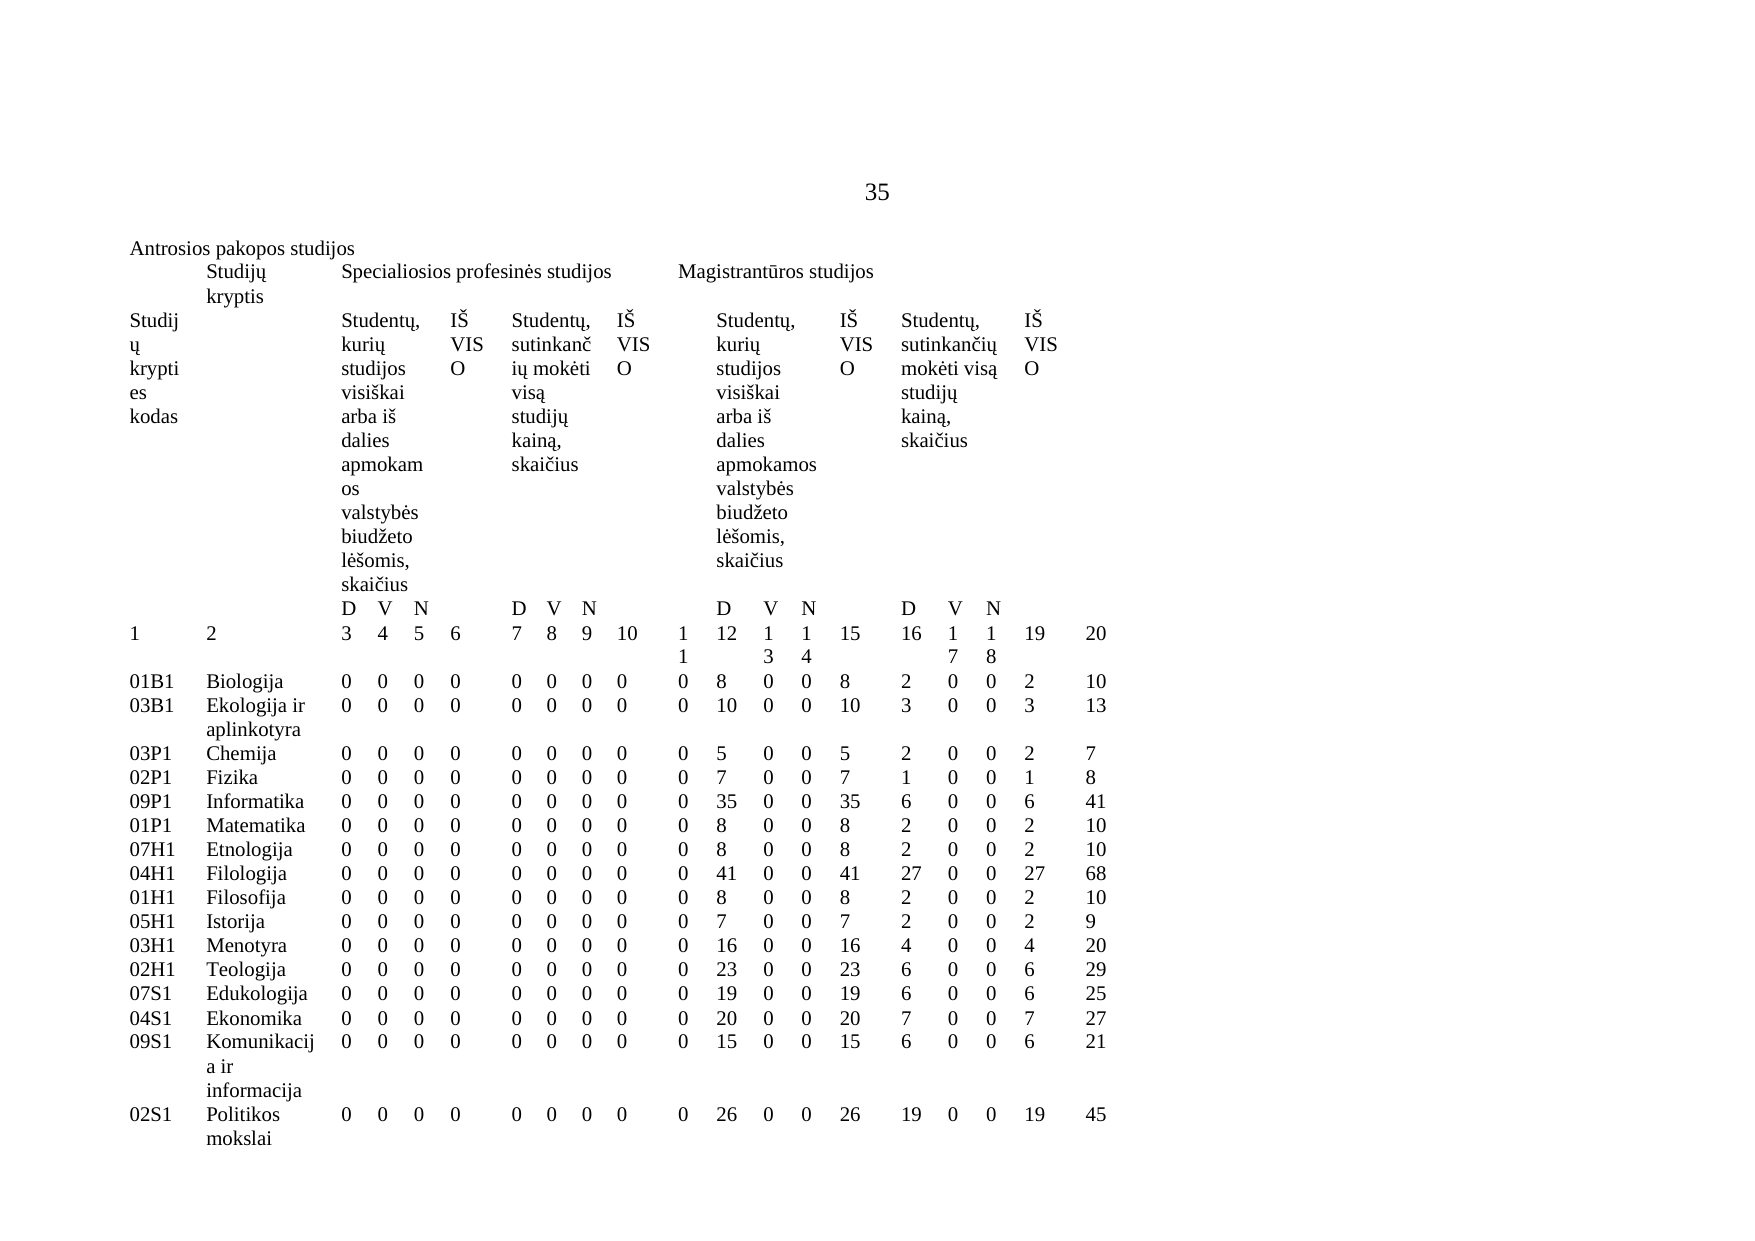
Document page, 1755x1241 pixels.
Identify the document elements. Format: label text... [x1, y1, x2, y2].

table_cell 07H1 [118, 837, 195, 861]
table_cell 0 [500, 981, 535, 1005]
table_cell 0 [366, 741, 402, 765]
table_cell 23 [705, 957, 752, 981]
table_cell Studentų, kurių studijos visiškai arba iš dalies apmokamos valstybės biudžeto lėšomis, skaičius [705, 308, 828, 596]
table_cell 0 [790, 669, 828, 693]
table_cell 2 [890, 909, 936, 933]
table_cell 27 [890, 861, 936, 885]
table_cell 0 [535, 861, 570, 885]
table_cell 0 [439, 813, 500, 837]
table_cell 0 [936, 909, 974, 933]
table_cell Studijų kryptis [195, 260, 330, 308]
table_cell 0 [403, 957, 439, 981]
table_cell 1 [1013, 765, 1074, 789]
table_cell IŠ VISO [1013, 308, 1074, 596]
table_cell 0 [570, 957, 605, 981]
table_cell 0 [752, 813, 790, 837]
table_cell D [500, 596, 535, 620]
table_cell 0 [605, 1030, 667, 1102]
table_cell 0 [330, 885, 366, 909]
table_cell Magistrantūros studijos [667, 260, 1013, 308]
table_cell 68 [1074, 861, 1122, 885]
table_cell 10 [828, 693, 889, 741]
table_cell 6 [890, 981, 936, 1005]
table_cell 3 [1013, 693, 1074, 741]
table_cell 0 [439, 885, 500, 909]
table_cell 0 [439, 837, 500, 861]
table_cell 0 [667, 885, 705, 909]
table_cell 0 [330, 789, 366, 813]
table_cell 20 [828, 1005, 889, 1029]
table_cell 0 [535, 741, 570, 765]
table_cell 0 [535, 909, 570, 933]
table_cell 0 [667, 669, 705, 693]
table_cell 0 [570, 981, 605, 1005]
table_cell 0 [570, 1030, 605, 1102]
table_cell 2 [890, 885, 936, 909]
table_cell Studentų, sutinkančių mokėti visą studijų kainą, skaičius [500, 308, 605, 596]
table_cell 5 [705, 741, 752, 765]
table_cell 15 [828, 1030, 889, 1102]
table_cell 0 [330, 1030, 366, 1102]
table_cell 2 [1013, 669, 1074, 693]
table_cell 8 [828, 885, 889, 909]
table_cell 0 [790, 693, 828, 741]
table_cell 0 [936, 1102, 974, 1150]
table_cell 16 [890, 620, 936, 668]
table_cell 23 [828, 957, 889, 981]
table_cell 0 [605, 957, 667, 981]
table_cell 0 [936, 933, 974, 957]
table_cell 01B1 [118, 669, 195, 693]
table_cell 19 [828, 981, 889, 1005]
table_cell 2 [1013, 813, 1074, 837]
table_cell 0 [500, 1102, 535, 1150]
table_cell 0 [570, 669, 605, 693]
table_cell 20 [705, 1005, 752, 1029]
table_cell IŠ VISO [828, 308, 889, 596]
table_cell 0 [667, 813, 705, 837]
table_cell Studijų krypties kodas [118, 308, 195, 596]
table_cell 0 [535, 669, 570, 693]
table_cell 0 [936, 837, 974, 861]
table_cell 0 [790, 957, 828, 981]
table_cell 0 [975, 765, 1013, 789]
table_cell [439, 596, 500, 620]
table_cell 0 [605, 933, 667, 957]
table_cell 15 [705, 1030, 752, 1102]
table_cell Istorija [195, 909, 330, 933]
table_cell 0 [439, 1030, 500, 1102]
table_cell 0 [975, 885, 1013, 909]
table_cell 8 [535, 620, 570, 668]
table_cell 2 [1013, 837, 1074, 861]
table_cell [1074, 596, 1122, 620]
table_cell IŠ VISO [605, 308, 667, 596]
table_cell 0 [439, 957, 500, 981]
table_cell Fizika [195, 765, 330, 789]
table_cell 0 [975, 1005, 1013, 1029]
table_cell 0 [570, 813, 605, 837]
table_cell 14 [790, 620, 828, 668]
table_cell 41 [705, 861, 752, 885]
table_cell 0 [403, 981, 439, 1005]
table_cell 0 [975, 933, 1013, 957]
table_cell 0 [790, 741, 828, 765]
table_cell 0 [366, 861, 402, 885]
table_cell 0 [975, 957, 1013, 981]
table_cell 0 [752, 933, 790, 957]
table_cell 0 [500, 909, 535, 933]
table_cell 0 [500, 957, 535, 981]
table_cell 0 [330, 957, 366, 981]
table_cell 8 [705, 669, 752, 693]
table_cell 0 [535, 957, 570, 981]
table_cell 0 [403, 1005, 439, 1029]
table_cell 0 [330, 693, 366, 741]
table_cell 0 [535, 1030, 570, 1102]
table_cell 02P1 [118, 765, 195, 789]
table_cell 0 [936, 693, 974, 741]
table_cell 05H1 [118, 909, 195, 933]
table_cell 6 [890, 789, 936, 813]
table_cell 13 [752, 620, 790, 668]
table_cell 0 [570, 1102, 605, 1150]
table_cell 29 [1074, 957, 1122, 981]
table_cell 0 [330, 741, 366, 765]
table_cell 03B1 [118, 693, 195, 741]
table_cell 0 [975, 693, 1013, 741]
table_cell 0 [403, 765, 439, 789]
table_cell 0 [439, 693, 500, 741]
table_cell 0 [570, 861, 605, 885]
table_header Antrosios pakopos studijos [118, 235, 1122, 259]
table_cell Biologija [195, 669, 330, 693]
table_cell 7 [705, 909, 752, 933]
table_cell 0 [790, 789, 828, 813]
table_cell 0 [500, 693, 535, 741]
table_cell 0 [975, 909, 1013, 933]
table_cell 0 [403, 885, 439, 909]
table_cell 0 [975, 789, 1013, 813]
table_cell 02S1 [118, 1102, 195, 1150]
table_cell 0 [790, 981, 828, 1005]
table_cell 0 [605, 1102, 667, 1150]
table_cell N [790, 596, 828, 620]
table_cell 1 [118, 620, 195, 668]
table_cell 18 [975, 620, 1013, 668]
table_cell 3 [890, 693, 936, 741]
table_cell 8 [705, 885, 752, 909]
table_cell 0 [403, 789, 439, 813]
table_cell 10 [1074, 813, 1122, 837]
table_cell Edukologija [195, 981, 330, 1005]
table_cell 7 [1074, 741, 1122, 765]
table_cell 0 [667, 957, 705, 981]
table_cell 04S1 [118, 1005, 195, 1029]
table_cell 0 [605, 669, 667, 693]
table_cell 0 [790, 837, 828, 861]
table_cell 0 [330, 981, 366, 1005]
table_cell 0 [535, 693, 570, 741]
table_cell 10 [1074, 669, 1122, 693]
table_cell V [366, 596, 402, 620]
table_cell 0 [790, 1030, 828, 1102]
table_cell D [330, 596, 366, 620]
table_cell 27 [1013, 861, 1074, 885]
table_cell 16 [705, 933, 752, 957]
table_cell 8 [705, 813, 752, 837]
table_cell 5 [828, 741, 889, 765]
table_cell 10 [1074, 837, 1122, 861]
table_cell Chemija [195, 741, 330, 765]
table_cell 0 [936, 741, 974, 765]
table_cell Politikos mokslai [195, 1102, 330, 1150]
table_cell 0 [667, 765, 705, 789]
table_cell 0 [752, 837, 790, 861]
table_cell V [535, 596, 570, 620]
table_cell 0 [667, 933, 705, 957]
table_cell 0 [570, 765, 605, 789]
table_cell 0 [752, 1102, 790, 1150]
table_cell 8 [705, 837, 752, 861]
table_cell Informatika [195, 789, 330, 813]
table_cell 0 [403, 813, 439, 837]
table_cell 0 [936, 1030, 974, 1102]
table_cell 03P1 [118, 741, 195, 765]
table_cell 0 [790, 1005, 828, 1029]
table_cell 0 [439, 669, 500, 693]
table_cell 0 [439, 789, 500, 813]
table_cell 9 [570, 620, 605, 668]
table_cell 8 [828, 669, 889, 693]
table_cell 10 [1074, 885, 1122, 909]
table_cell 0 [535, 933, 570, 957]
table_cell 0 [667, 837, 705, 861]
table_cell 17 [936, 620, 974, 668]
table_cell 0 [330, 909, 366, 933]
table_cell 0 [790, 813, 828, 837]
table_cell 0 [667, 909, 705, 933]
table_cell 0 [936, 765, 974, 789]
table_cell 26 [828, 1102, 889, 1150]
table_cell 10 [605, 620, 667, 668]
table_cell 0 [330, 813, 366, 837]
table_cell 19 [705, 981, 752, 1005]
table_cell 2 [890, 741, 936, 765]
table_cell [667, 596, 705, 620]
table_cell 35 [705, 789, 752, 813]
table_cell 0 [752, 669, 790, 693]
table_cell 0 [570, 885, 605, 909]
table_cell 0 [500, 837, 535, 861]
table_cell 0 [570, 789, 605, 813]
table_cell 0 [535, 789, 570, 813]
table_cell 0 [752, 885, 790, 909]
table_cell 41 [828, 861, 889, 885]
table_cell 0 [605, 765, 667, 789]
table_cell 0 [330, 837, 366, 861]
table_cell 8 [1074, 765, 1122, 789]
table_cell V [752, 596, 790, 620]
table_cell 0 [366, 669, 402, 693]
table_cell 0 [605, 1005, 667, 1029]
table_cell 26 [705, 1102, 752, 1150]
table_cell Studentų, kurių studijos visiškai arba iš dalies apmokamos valstybės biudžeto lėšomis, skaičius [330, 308, 439, 596]
table_cell 0 [975, 669, 1013, 693]
table_cell 6 [1013, 981, 1074, 1005]
table_cell 19 [1013, 1102, 1074, 1150]
table_cell V [936, 596, 974, 620]
table_cell 0 [752, 741, 790, 765]
table_cell 0 [403, 741, 439, 765]
table_cell 0 [439, 861, 500, 885]
table_cell 4 [366, 620, 402, 668]
table_cell Specialiosios profesinės studijos [330, 260, 667, 308]
table_cell 0 [366, 981, 402, 1005]
table_cell 0 [752, 981, 790, 1005]
table_cell Teologija [195, 957, 330, 981]
table_cell Ekonomika [195, 1005, 330, 1029]
table_cell [828, 596, 889, 620]
table_cell 0 [790, 765, 828, 789]
table_cell 0 [439, 981, 500, 1005]
table_cell 0 [975, 813, 1013, 837]
table_cell 0 [366, 765, 402, 789]
table_cell 0 [752, 789, 790, 813]
table_cell 0 [330, 1005, 366, 1029]
table_cell [195, 596, 330, 620]
table_cell 0 [366, 909, 402, 933]
table_cell 0 [570, 741, 605, 765]
table_cell 0 [570, 933, 605, 957]
table_cell 0 [605, 861, 667, 885]
table_cell 4 [890, 933, 936, 957]
table_cell 0 [403, 861, 439, 885]
table_cell 0 [790, 861, 828, 885]
table_cell 0 [366, 789, 402, 813]
table_cell 0 [752, 957, 790, 981]
table_cell 0 [366, 813, 402, 837]
table_cell 0 [535, 981, 570, 1005]
table_cell 0 [403, 693, 439, 741]
table_cell 6 [890, 957, 936, 981]
table_cell Matematika [195, 813, 330, 837]
table_cell D [890, 596, 936, 620]
table_cell 6 [1013, 1030, 1074, 1102]
table_cell 2 [890, 813, 936, 837]
table_cell 0 [403, 1030, 439, 1102]
table_cell 0 [500, 933, 535, 957]
table_cell 16 [828, 933, 889, 957]
table_cell 0 [366, 837, 402, 861]
table_cell 0 [330, 861, 366, 885]
table_cell N [570, 596, 605, 620]
table_cell 0 [403, 669, 439, 693]
table_cell 09P1 [118, 789, 195, 813]
table_cell 0 [605, 813, 667, 837]
table_cell 02H1 [118, 957, 195, 981]
table_cell 0 [439, 1005, 500, 1029]
table_cell 0 [790, 909, 828, 933]
table_cell 15 [828, 620, 889, 668]
table_cell 2 [1013, 909, 1074, 933]
table_cell 0 [975, 837, 1013, 861]
table_cell 12 [705, 620, 752, 668]
table_cell 0 [936, 861, 974, 885]
table_cell 0 [752, 1005, 790, 1029]
table_cell 09S1 [118, 1030, 195, 1102]
table_cell 0 [500, 669, 535, 693]
table_cell 0 [366, 933, 402, 957]
table_cell 0 [366, 1030, 402, 1102]
table_cell 0 [403, 837, 439, 861]
table_cell [118, 260, 195, 308]
table_cell 19 [890, 1102, 936, 1150]
table_cell 13 [1074, 693, 1122, 741]
table_cell 2 [1013, 885, 1074, 909]
table_cell 0 [403, 1102, 439, 1150]
table_cell 0 [535, 1102, 570, 1150]
table_cell 0 [667, 693, 705, 741]
table_cell N [403, 596, 439, 620]
table_cell 45 [1074, 1102, 1122, 1150]
table_cell 0 [500, 885, 535, 909]
table_cell 9 [1074, 909, 1122, 933]
table_cell 21 [1074, 1030, 1122, 1102]
table_cell 20 [1074, 620, 1122, 668]
table_cell 8 [828, 837, 889, 861]
table_cell 6 [1013, 957, 1074, 981]
table_cell 0 [535, 885, 570, 909]
table_cell 0 [366, 693, 402, 741]
table_cell 0 [366, 1005, 402, 1029]
table_cell 2 [890, 669, 936, 693]
table_cell 0 [403, 909, 439, 933]
table_cell 0 [330, 933, 366, 957]
table_cell 0 [535, 1005, 570, 1029]
table_cell [1013, 596, 1074, 620]
table_cell 7 [500, 620, 535, 668]
table_cell 2 [195, 620, 330, 668]
table_cell 6 [1013, 789, 1074, 813]
table_cell 0 [535, 813, 570, 837]
table_cell 0 [366, 957, 402, 981]
table_cell Menotyra [195, 933, 330, 957]
table_cell 0 [535, 765, 570, 789]
table_cell 0 [667, 1005, 705, 1029]
table_cell 0 [330, 765, 366, 789]
table_cell 27 [1074, 1005, 1122, 1029]
table_cell 0 [605, 885, 667, 909]
table_cell 04H1 [118, 861, 195, 885]
table_cell 25 [1074, 981, 1122, 1005]
table_cell [1074, 308, 1122, 596]
table_cell 0 [667, 1030, 705, 1102]
table_cell 0 [790, 933, 828, 957]
table_cell 0 [936, 789, 974, 813]
table_cell 8 [828, 813, 889, 837]
table_cell 0 [439, 741, 500, 765]
table_cell 0 [605, 789, 667, 813]
table_cell 11 [667, 620, 705, 668]
table_cell 0 [439, 765, 500, 789]
table_cell 2 [1013, 741, 1074, 765]
table_cell 0 [330, 669, 366, 693]
table_cell 6 [439, 620, 500, 668]
table_cell 0 [570, 1005, 605, 1029]
table_cell 7 [1013, 1005, 1074, 1029]
table_cell 0 [500, 1030, 535, 1102]
table_cell 0 [975, 1030, 1013, 1102]
table_cell 0 [752, 1030, 790, 1102]
table_cell 03H1 [118, 933, 195, 957]
table_cell 0 [570, 837, 605, 861]
table_cell 0 [439, 909, 500, 933]
table_cell 0 [330, 1102, 366, 1150]
table_cell 07S1 [118, 981, 195, 1005]
table_cell 0 [752, 765, 790, 789]
table_cell 0 [752, 693, 790, 741]
table_cell 0 [667, 1102, 705, 1150]
table_cell 6 [890, 1030, 936, 1102]
table_cell 0 [936, 669, 974, 693]
table_cell Studentų, sutinkančių mokėti visą studijų kainą, skaičius [890, 308, 1013, 596]
table_cell IŠ VISO [439, 308, 500, 596]
table_cell 0 [936, 1005, 974, 1029]
table_cell 01H1 [118, 885, 195, 909]
table_cell 0 [570, 909, 605, 933]
table_cell 0 [975, 861, 1013, 885]
table_cell 0 [605, 981, 667, 1005]
table_cell 0 [975, 1102, 1013, 1150]
table_cell [605, 596, 667, 620]
table_cell 41 [1074, 789, 1122, 813]
table_cell 0 [936, 981, 974, 1005]
table_cell 0 [936, 813, 974, 837]
table_cell 0 [500, 1005, 535, 1029]
table_cell 0 [500, 813, 535, 837]
table_cell 0 [605, 837, 667, 861]
table_cell 0 [500, 741, 535, 765]
table_cell 4 [1013, 933, 1074, 957]
table_cell 0 [752, 861, 790, 885]
table_cell 0 [535, 837, 570, 861]
table_cell N [975, 596, 1013, 620]
table_cell 20 [1074, 933, 1122, 957]
table_cell 7 [828, 909, 889, 933]
table_cell 7 [705, 765, 752, 789]
table_cell 3 [330, 620, 366, 668]
table_cell Ekologija ir aplinkotyra [195, 693, 330, 741]
table_cell 0 [936, 885, 974, 909]
table_cell 0 [570, 693, 605, 741]
table_cell 0 [790, 885, 828, 909]
table_cell 0 [366, 885, 402, 909]
table_cell 0 [605, 909, 667, 933]
table_cell 5 [403, 620, 439, 668]
table_cell [1013, 260, 1074, 308]
table_cell 0 [500, 861, 535, 885]
table_cell 0 [752, 909, 790, 933]
table_cell 1 [890, 765, 936, 789]
table_cell [195, 308, 330, 596]
table_cell 7 [828, 765, 889, 789]
table_cell 2 [890, 837, 936, 861]
table_cell 0 [667, 981, 705, 1005]
table_cell Filologija [195, 861, 330, 885]
table_cell [667, 308, 705, 596]
table_cell 0 [366, 1102, 402, 1150]
table_cell 0 [936, 957, 974, 981]
table_cell 0 [605, 741, 667, 765]
table_cell 0 [439, 933, 500, 957]
table_cell 0 [975, 741, 1013, 765]
table_cell Komunikacija ir informacija [195, 1030, 330, 1102]
table_cell [118, 596, 195, 620]
table_cell 01P1 [118, 813, 195, 837]
table_cell Filosofija [195, 885, 330, 909]
table_cell 0 [439, 1102, 500, 1150]
table_cell Etnologija [195, 837, 330, 861]
table_cell 0 [605, 693, 667, 741]
table_cell D [705, 596, 752, 620]
table_cell 35 [828, 789, 889, 813]
table_cell 10 [705, 693, 752, 741]
table_cell 0 [667, 789, 705, 813]
table_cell 19 [1013, 620, 1074, 668]
table_cell 7 [890, 1005, 936, 1029]
table_cell 0 [975, 981, 1013, 1005]
table_cell 0 [667, 861, 705, 885]
table_cell [1074, 260, 1122, 308]
table_cell 0 [500, 765, 535, 789]
table_cell 0 [403, 933, 439, 957]
table_cell 0 [790, 1102, 828, 1150]
table_cell 0 [500, 789, 535, 813]
table_cell 0 [667, 741, 705, 765]
